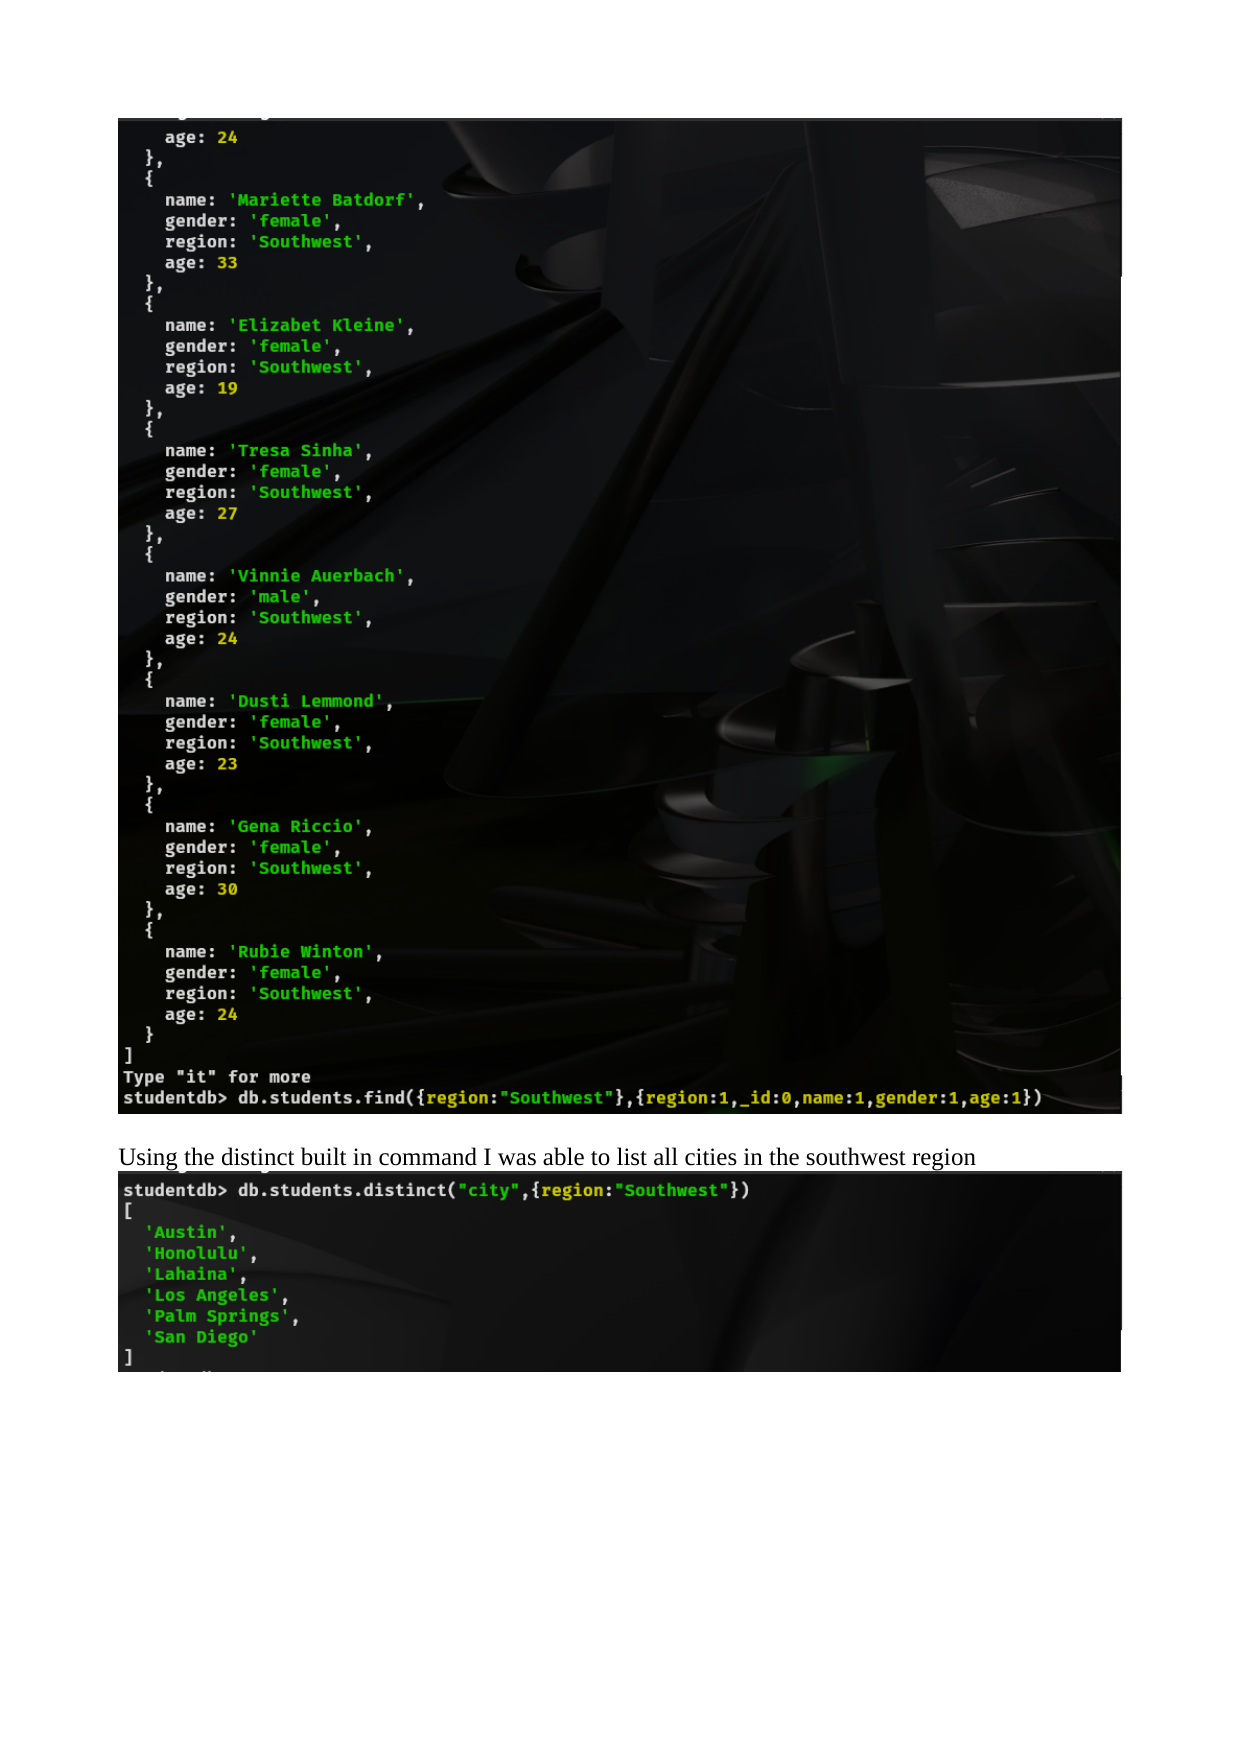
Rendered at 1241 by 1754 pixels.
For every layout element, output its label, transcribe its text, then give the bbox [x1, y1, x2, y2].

text Using the distinct built in command I was able to list all cities in the southwest region [118, 1142, 1122, 1171]
picture [118, 118, 1123, 1114]
picture [118, 1171, 1123, 1372]
